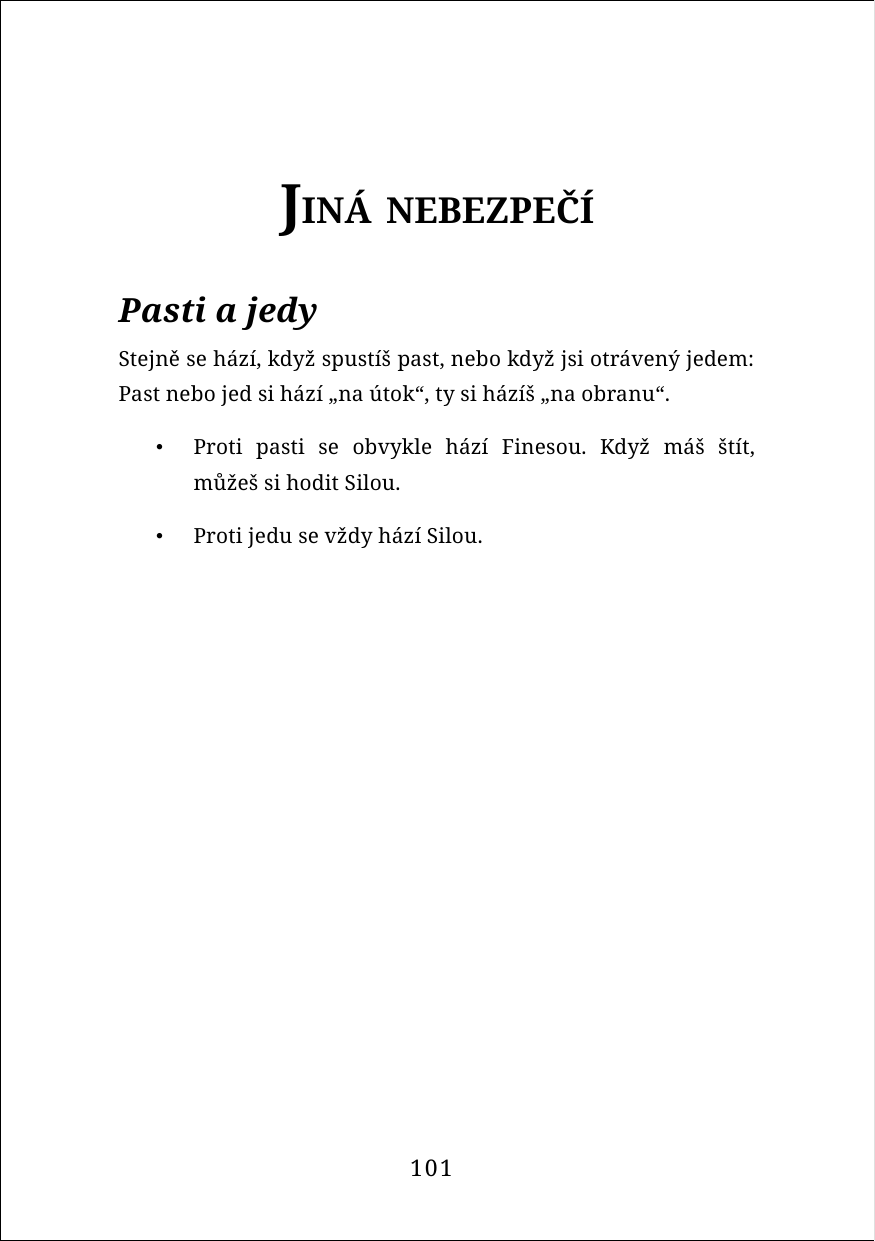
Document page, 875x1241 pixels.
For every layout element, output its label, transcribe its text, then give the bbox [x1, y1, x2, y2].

list Proti jedu se vždy hází Silou. [156, 521, 756, 550]
subtitle Jiná nebezpečí [118, 166, 756, 239]
text Stejně se hází, když spustíš past, nebo když jsi otrávený jedem: Past nebo jed si hází „na útok“, ty si házíš „na obranu“. [118, 344, 756, 408]
list Proti pasti se obvykle hází Finesou. Když máš štít, můžeš si hodit Silou. [156, 432, 756, 496]
subtitle Pasti a jedy [118, 287, 756, 332]
